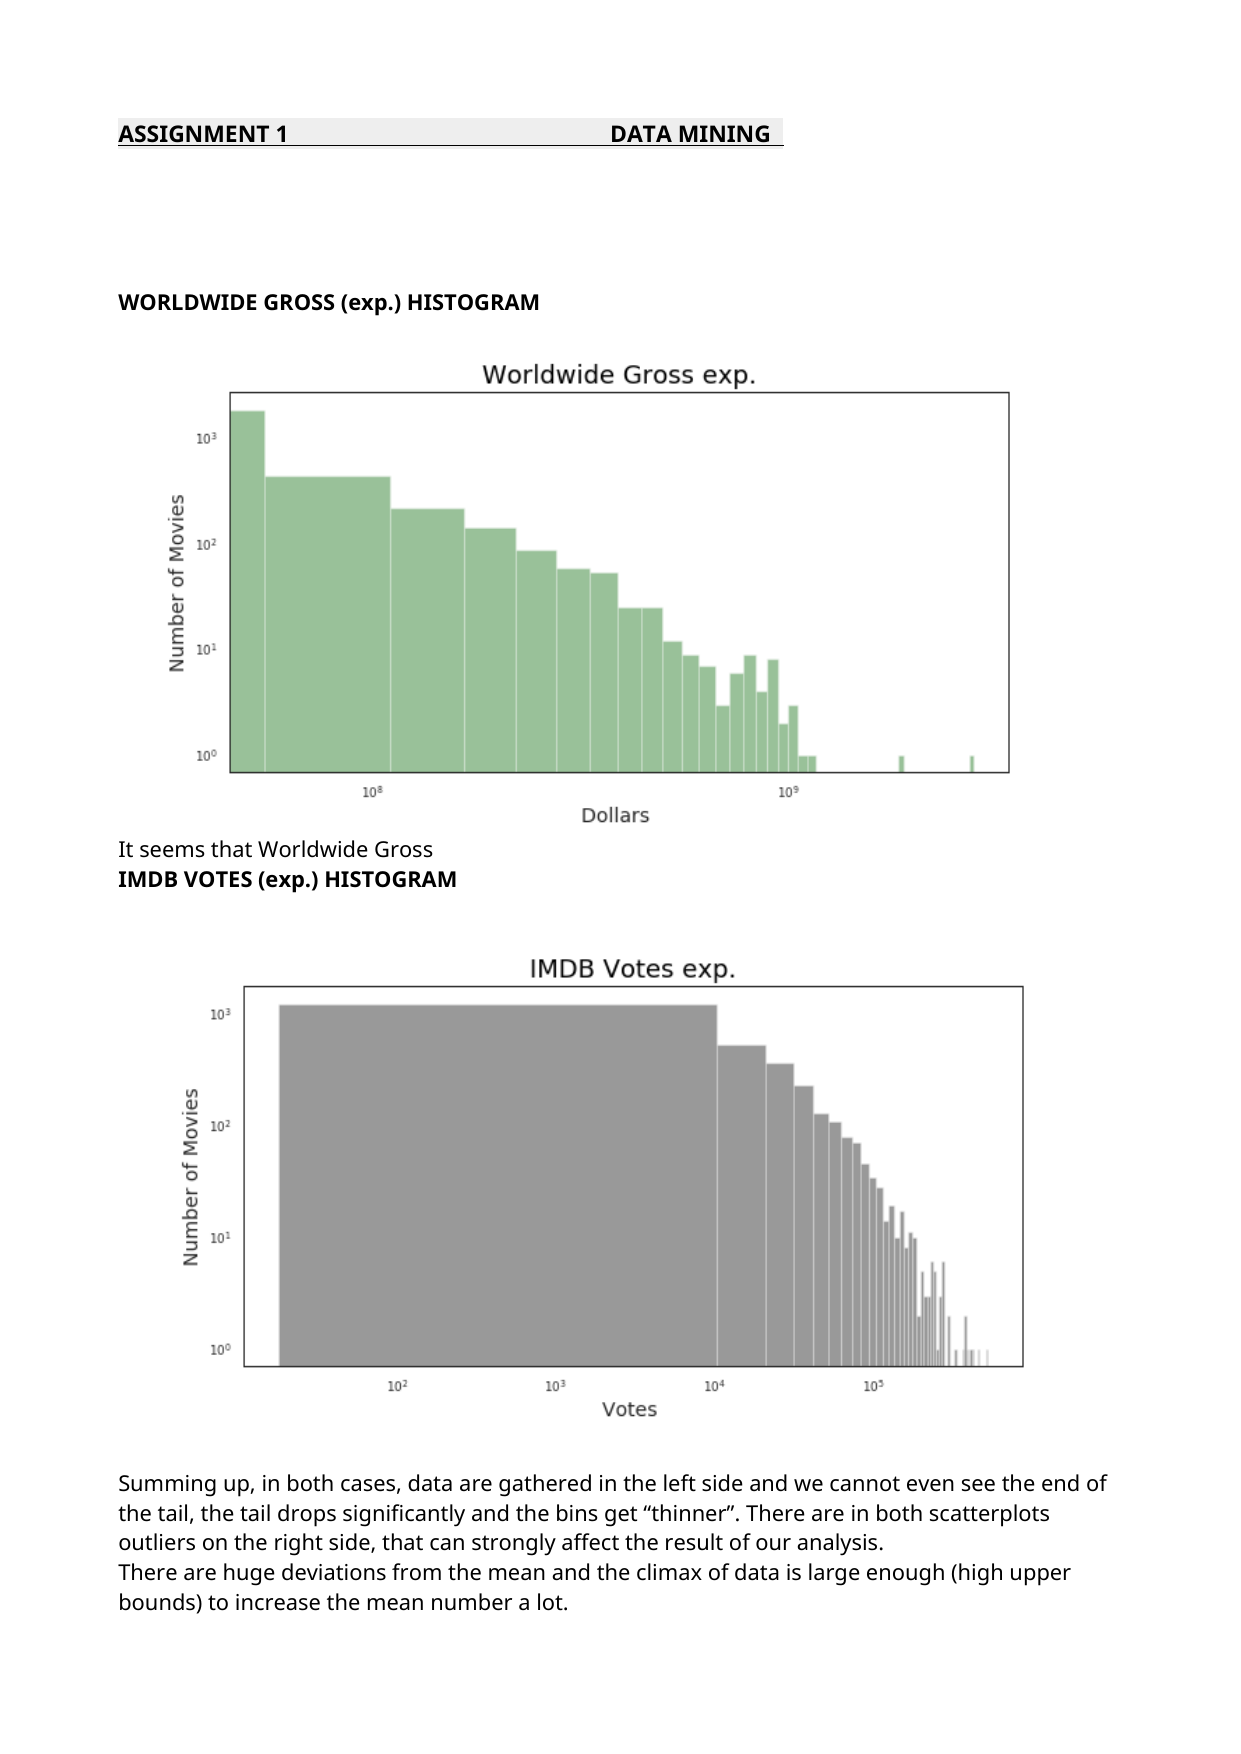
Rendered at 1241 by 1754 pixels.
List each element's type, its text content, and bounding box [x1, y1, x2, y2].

text WORLDWIDE GROSS (exp.) HISTOGRAM [118, 287, 1122, 316]
text It seems that Worldwide Gross [118, 316, 1122, 864]
text Summing up, in both cases, data are gathered in the left side and we cannot even see the end of the tail, the tail drops significantly and the bins get “thinner”. There are in both scatterplots outliers on the right side, that can strongly affect the result of our analysis. [118, 1468, 1122, 1557]
picture [118, 926, 1123, 1429]
picture [104, 332, 1108, 835]
text IMDB VOTES (exp.) HISTOGRAM [118, 864, 1122, 894]
text There are huge deviations from the mean and the climax of data is large enough (high upper bounds) to increase the mean number a lot. [118, 1557, 1122, 1617]
